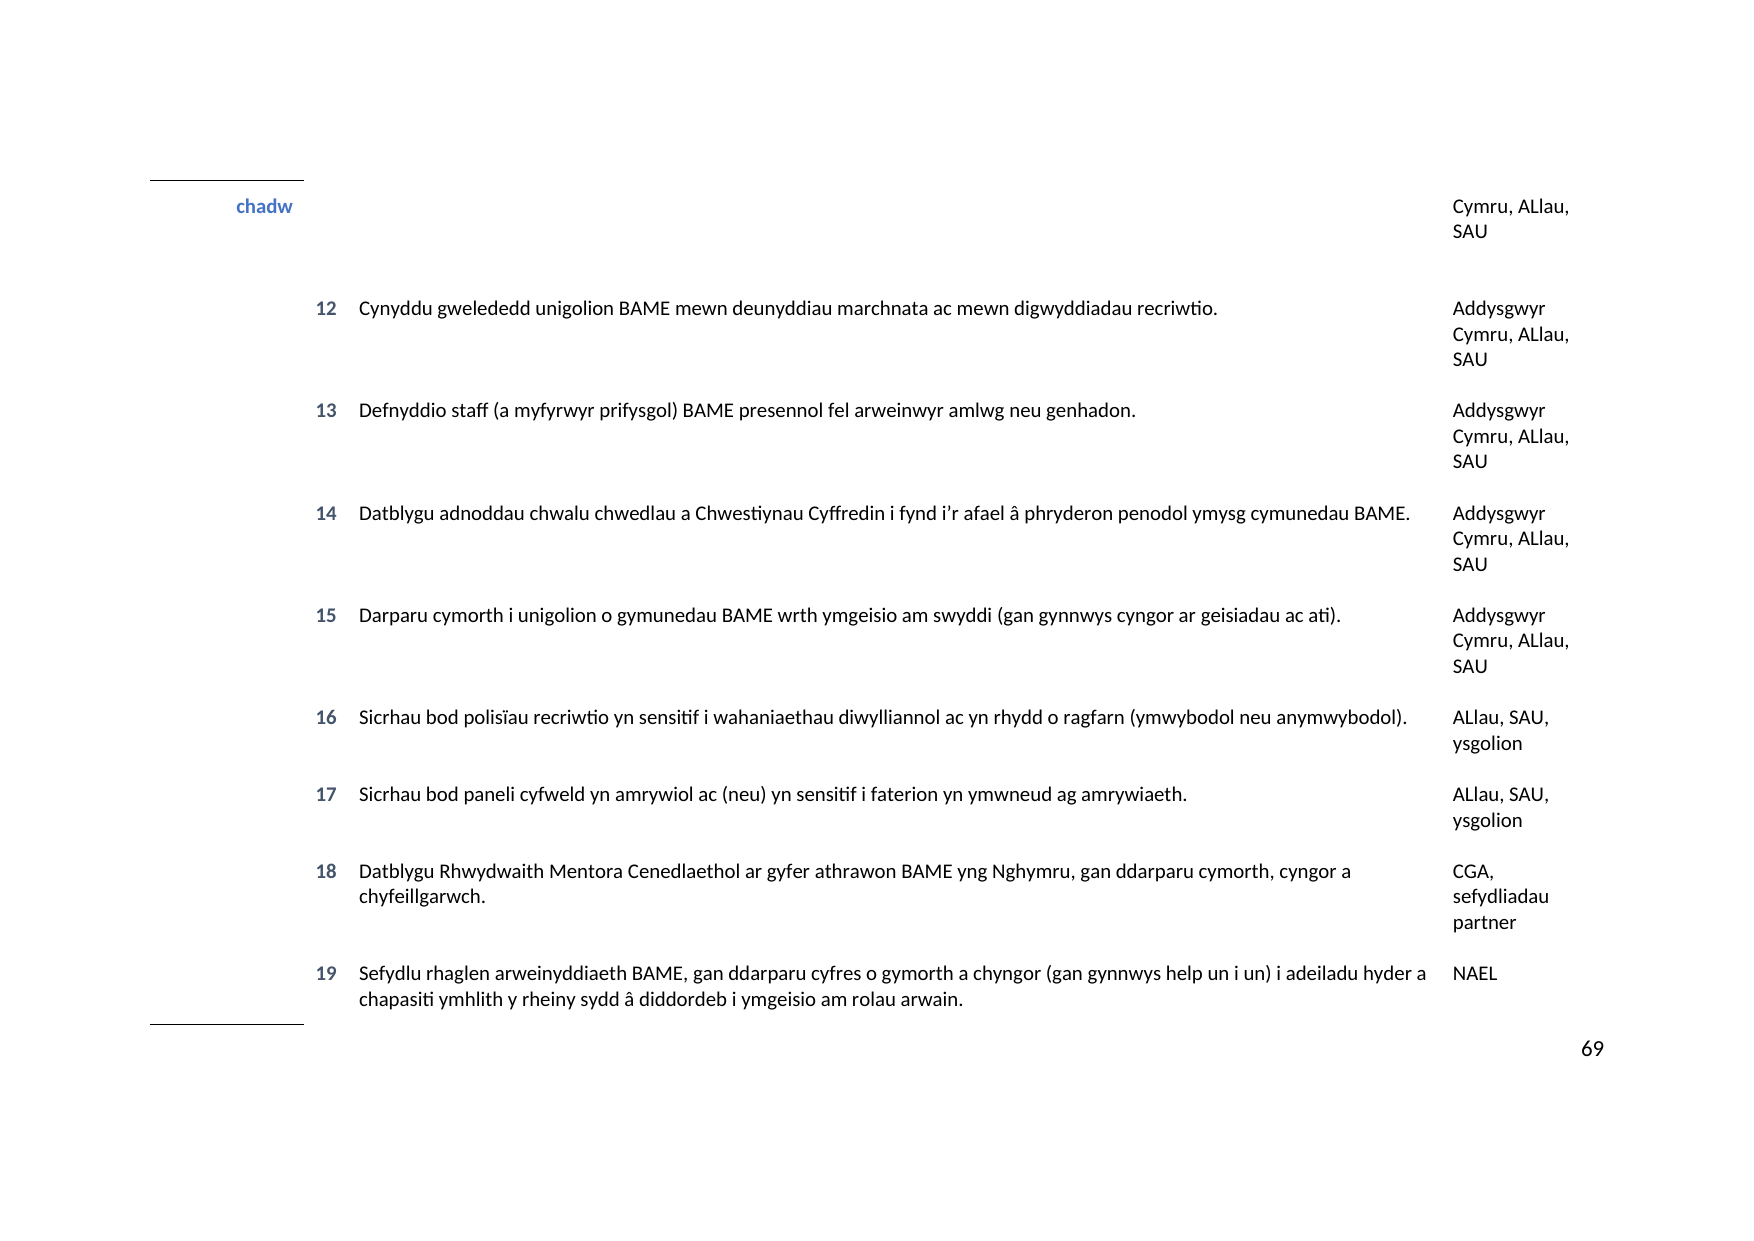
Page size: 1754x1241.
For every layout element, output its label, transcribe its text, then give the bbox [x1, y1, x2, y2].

table_cell NAEL [1441, 947, 1604, 1024]
table_cell Datblygu adnoddau chwalu chwedlau a Chwestiynau Cyffredin i fynd i’r afael â phryderon penodol ymysg cymunedau BAME. [348, 486, 1441, 589]
table_cell Datblygu Rhwydwaith Mentora Cenedlaethol ar gyfer athrawon BAME yng Nghymru, gan ddarparu cymorth, cyngor a chyfeillgarwch. [348, 845, 1441, 947]
table_cell 14 [304, 486, 348, 589]
table_cell chadw [150, 181, 304, 1024]
table_cell [304, 180, 348, 282]
table_cell 17 [304, 768, 348, 845]
table_cell Addysgwyr Cymru, ALlau, SAU [1441, 384, 1604, 486]
table_cell Cymru, ALlau, SAU [1441, 180, 1604, 282]
table_cell Darparu cymorth i unigolion o gymunedau BAME wrth ymgeisio am swyddi (gan gynnwys cyngor ar geisiadau ac ati). [348, 589, 1441, 691]
table_cell CGA, sefydliadau partner [1441, 845, 1604, 947]
table_cell Sicrhau bod polisïau recriwtio yn sensitif i wahaniaethau diwylliannol ac yn rhydd o ragfarn (ymwybodol neu anymwybodol). [348, 691, 1441, 768]
table_cell Addysgwyr Cymru, ALlau, SAU [1441, 486, 1604, 589]
table_cell 15 [304, 589, 348, 691]
table_cell Addysgwyr Cymru, ALlau, SAU [1441, 589, 1604, 691]
table_cell 16 [304, 691, 348, 768]
table_cell Sicrhau bod paneli cyfweld yn amrywiol ac (neu) yn sensitif i faterion yn ymwneud ag amrywiaeth. [348, 768, 1441, 845]
table_cell Defnyddio staff (a myfyrwyr prifysgol) BAME presennol fel arweinwyr amlwg neu genhadon. [348, 384, 1441, 486]
table_cell Addysgwyr Cymru, ALlau, SAU [1441, 282, 1604, 384]
table_cell 18 [304, 845, 348, 947]
table_cell [348, 180, 1441, 282]
table_cell ALlau, SAU, ysgolion [1441, 768, 1604, 845]
table_cell 12 [304, 282, 348, 384]
table_cell ALlau, SAU, ysgolion [1441, 691, 1604, 768]
table_cell 13 [304, 384, 348, 486]
table_cell Cynyddu gwelededd unigolion BAME mewn deunyddiau marchnata ac mewn digwyddiadau recriwtio. [348, 282, 1441, 384]
table_cell 19 [304, 947, 348, 1024]
table_cell Sefydlu rhaglen arweinyddiaeth BAME, gan ddarparu cyfres o gymorth a chyngor (gan gynnwys help un i un) i adeiladu hyder a chapasiti ymhlith y rheiny sydd â diddordeb i ymgeisio am rolau arwain. [348, 947, 1441, 1024]
